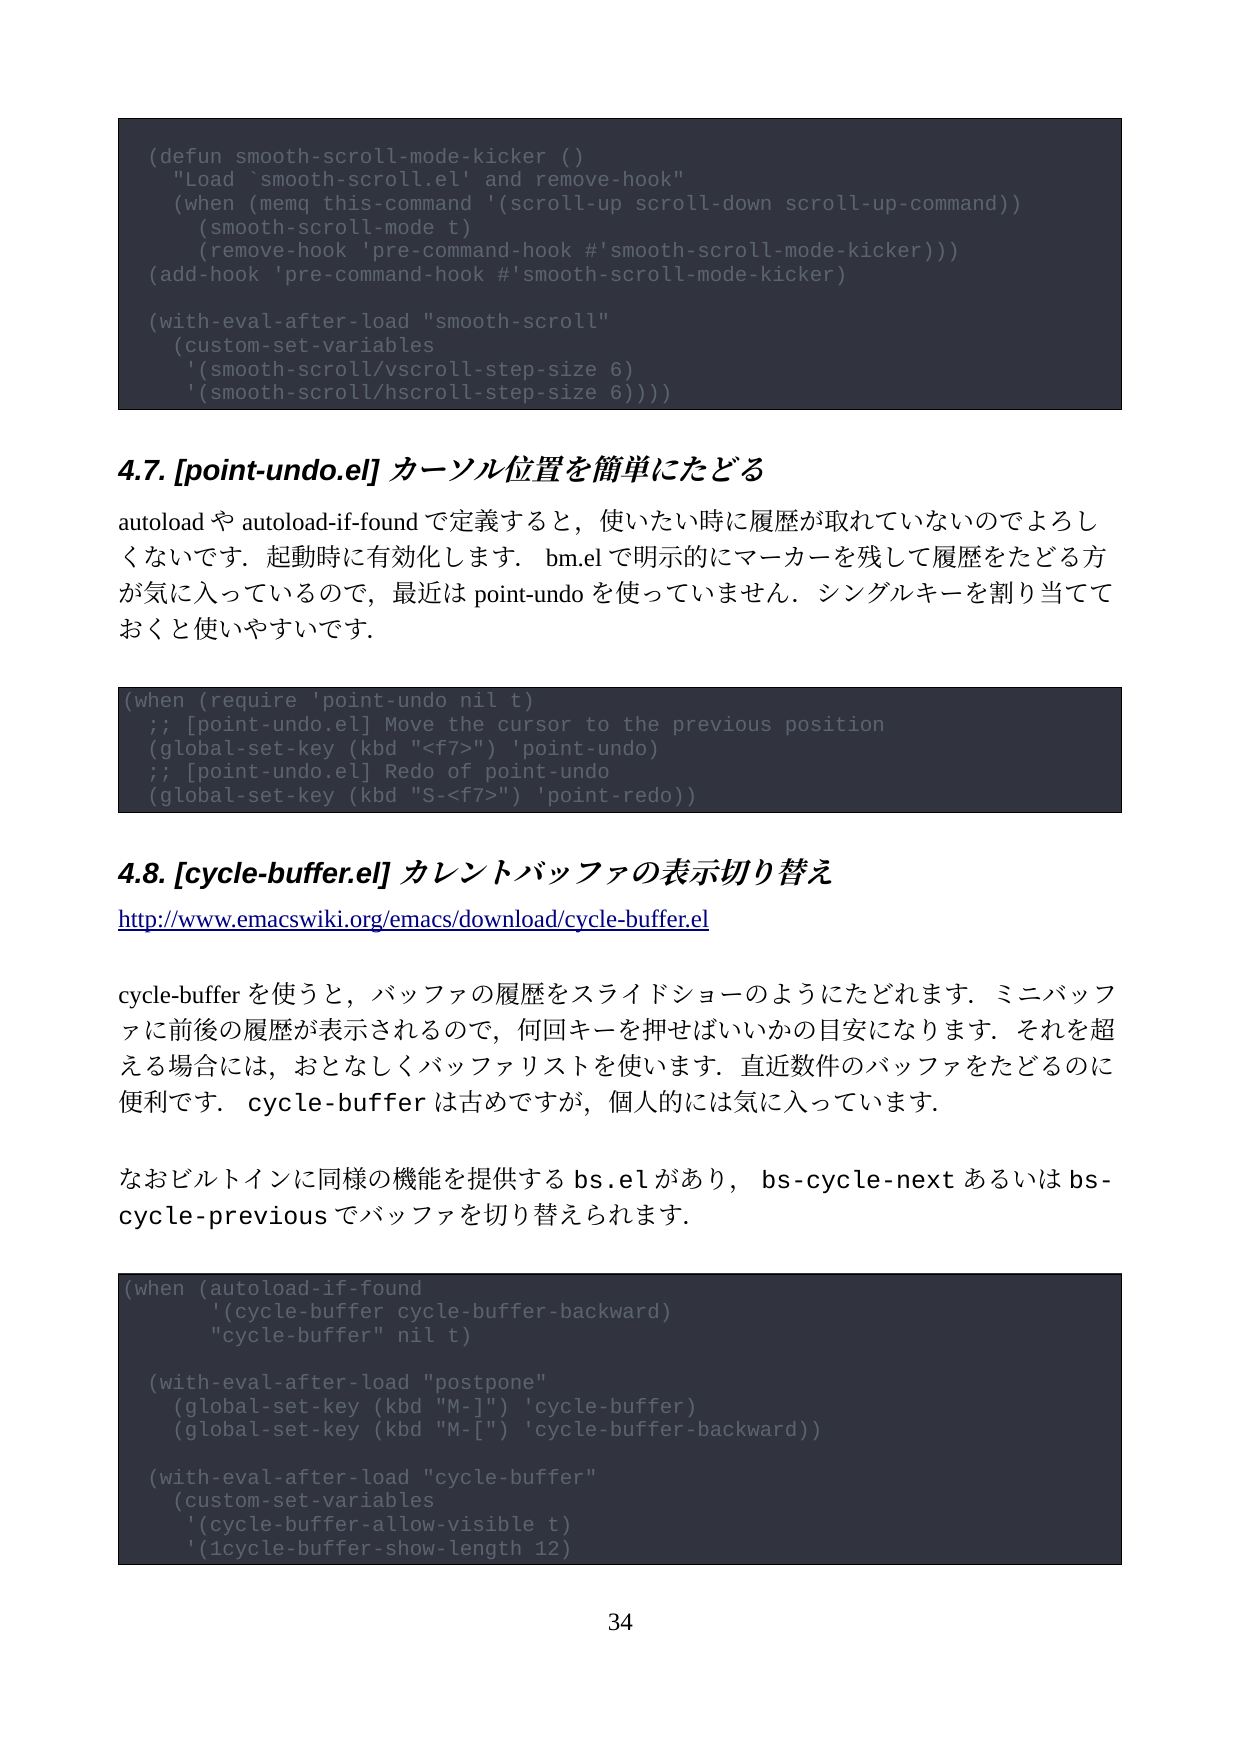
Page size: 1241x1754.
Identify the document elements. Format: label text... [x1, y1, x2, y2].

text "cycle-buffer" nil t) [119, 1321, 1121, 1344]
text (global-set-key (kbd "S-<f7>") 'point-redo)) [119, 781, 1121, 812]
text autoload や autoload-if-found で定義すると，使いたい時に履歴が取れていないのでよろしくないです．起動時に有効化します． bm.el で明示的にマーカーを残して履歴をたどる方が気に入っているので，最近は point-undo を使っていません．シングルキーを割り当てておくと使いやすいです． [118, 502, 1122, 674]
text (defun smooth-scroll-mode-kicker () [119, 142, 1121, 165]
text (smooth-scroll-mode t) [119, 213, 1121, 236]
text (custom-set-variables [119, 1486, 1121, 1510]
text cycle-buffer を使うと，バッファの履歴をスライドショーのようにたどれます．ミニバッファに前後の履歴が表示されるので，何回キーを押せばいいかの目安になります．それを超える場合には，おとなしくバッファリストを使います．直近数件のバッファをたどるのに便利です． cycle-buffer は古めですが，個人的には気に入っています． [118, 974, 1122, 1147]
text なおビルトインに同様の機能を提供する bs.el があり， bs-cycle-next あるいは bs-cycle-previous でバッファを切り替えられます． [118, 1160, 1122, 1261]
text (remove-hook 'pre-command-hook #'smooth-scroll-mode-kicker))) [119, 236, 1121, 260]
text "Load `smooth-scroll.el' and remove-hook" [119, 165, 1121, 189]
text '(1cycle-buffer-show-length 12) [119, 1534, 1121, 1564]
text (with-eval-after-load "smooth-scroll" [119, 307, 1121, 331]
text (custom-set-variables [119, 331, 1121, 354]
text '(cycle-buffer-allow-visible t) [119, 1510, 1121, 1534]
text (global-set-key (kbd "M-]") 'cycle-buffer) [119, 1392, 1121, 1415]
text http://www.emacswiki.org/emacs/download/cycle-buffer.el [118, 904, 1122, 962]
text (when (autoload-if-found [119, 1275, 1121, 1297]
text '(smooth-scroll/hscroll-step-size 6)))) [119, 378, 1121, 409]
text (with-eval-after-load "cycle-buffer" [119, 1463, 1121, 1486]
text '(cycle-buffer cycle-buffer-backward) [119, 1297, 1121, 1321]
text (with-eval-after-load "postpone" [119, 1368, 1121, 1392]
text (global-set-key (kbd "<f7>") 'point-undo) [119, 734, 1121, 757]
text (when (memq this-command '(scroll-up scroll-down scroll-up-command)) [119, 189, 1121, 213]
text ;; [point-undo.el] Redo of point-undo [119, 757, 1121, 781]
text (when (require 'point-undo nil t) [119, 688, 1121, 710]
text '(smooth-scroll/vscroll-step-size 6) [119, 354, 1121, 378]
text (add-hook 'pre-command-hook #'smooth-scroll-mode-kicker) [119, 260, 1121, 284]
text ;; [point-undo.el] Move the cursor to the previous position [119, 710, 1121, 734]
subtitle [cycle-buffer.el] カレントバッファの表示切り替え [118, 850, 1122, 892]
subtitle [point-undo.el] カーソル位置を簡単にたどる [118, 447, 1122, 489]
text (global-set-key (kbd "M-[") 'cycle-buffer-backward)) [119, 1415, 1121, 1439]
